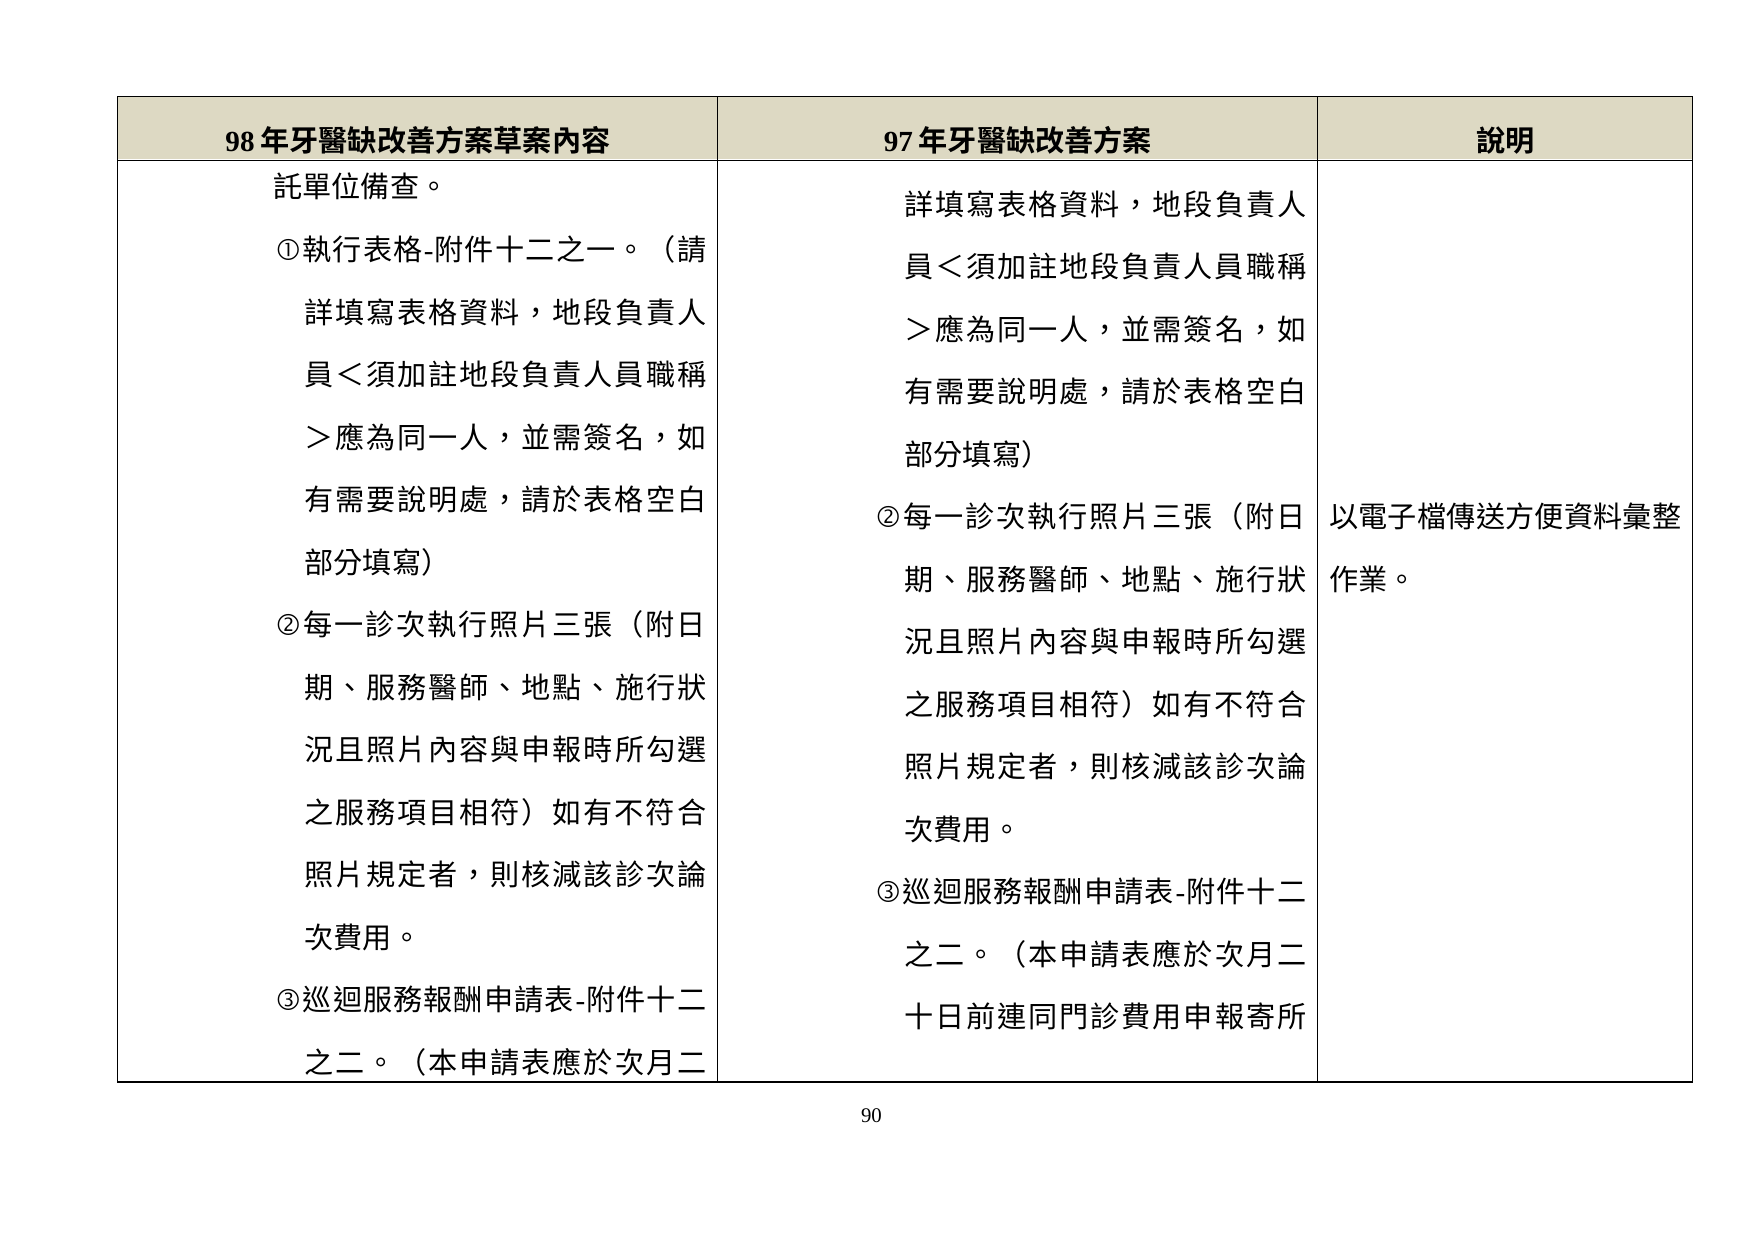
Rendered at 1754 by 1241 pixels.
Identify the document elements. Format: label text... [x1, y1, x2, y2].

table_cell 以電子檔傳送方便資料彙整作業。 [1318, 161, 1692, 1081]
table_header 98年牙醫缺改善方案草案內容 [118, 97, 717, 159]
table_header 說明 [1318, 97, 1692, 159]
table_header 97年牙醫缺改善方案 [718, 97, 1317, 159]
table_cell 託單位備查。 執行表格-附件十二之一。（請詳填寫表格資料，地段負責人員＜須加註地段負責人員職稱＞應為同一人，並需簽名，如有需要說明處，請於表格空白部分填寫） 每一診次執行照片三張（附日期、服務醫師、地點、施行狀況且照片內容與申報時所勾選之服務項目相符）如有不符合照片規定者，則核減該診次論次費用。 巡迴服務報酬申請表-附件十二之二。（本申請表應於次月二 [118, 161, 717, 1081]
table_cell 詳填寫表格資料，地段負責人員＜須加註地段負責人員職稱＞應為同一人，並需簽名，如有需要說明處，請於表格空白部分填寫） 每一診次執行照片三張（附日期、服務醫師、地點、施行狀況且照片內容與申報時所勾選之服務項目相符）如有不符合照片規定者，則核減該診次論次費用。 巡迴服務報酬申請表-附件十二之二。（本申請表應於次月二十日前連同門診費用申報寄所 [718, 161, 1317, 1081]
